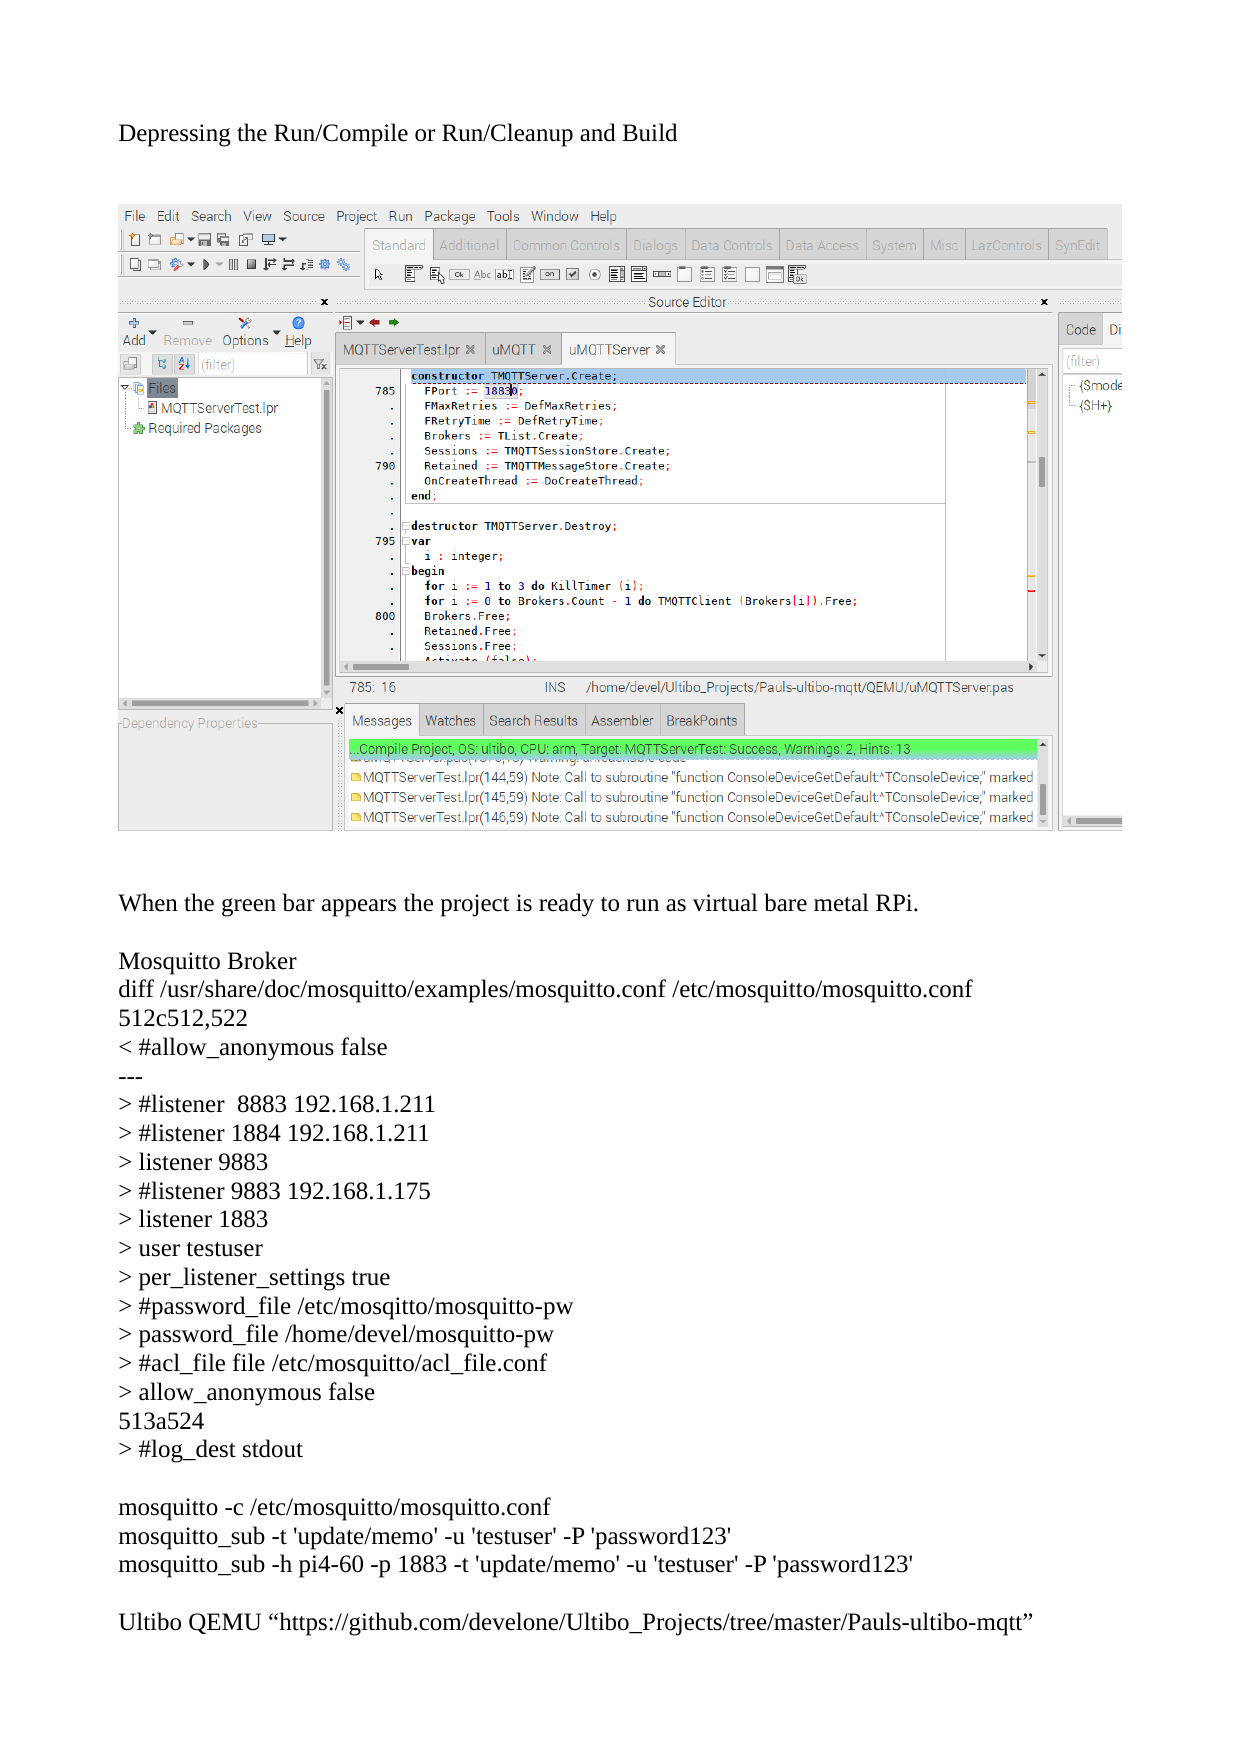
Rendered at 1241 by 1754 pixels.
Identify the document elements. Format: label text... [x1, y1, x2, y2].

text > #listener 9883 192.168.1.175 [118, 1176, 1122, 1204]
text > #listener 8883 192.168.1.211 [118, 1089, 1122, 1118]
text > listener 9883 [118, 1147, 1122, 1176]
text > allow_anonymous false [118, 1377, 1122, 1406]
text When the green bar appears the project is ready to run as virtual bare metal RPi. [118, 888, 1122, 917]
text mosquitto_sub -h pi4-60 -p 1883 -t 'update/memo' -u 'testuser' -P 'password123' [118, 1549, 1122, 1578]
text > password_file /home/devel/mosquitto-pw [118, 1319, 1122, 1348]
text Ultibo QEMU “https://github.com/develone/Ultibo_Projects/tree/master/Pauls-ultibo-mqtt” [118, 1607, 1122, 1636]
text > #acl_file file /etc/mosquitto/acl_file.conf [118, 1348, 1122, 1377]
text 513a524 [118, 1406, 1122, 1434]
text > listener 1883 [118, 1204, 1122, 1233]
text > user testuser [118, 1233, 1122, 1262]
text mosquitto_sub -t 'update/memo' -u 'testuser' -P 'password123' [118, 1521, 1122, 1549]
text mosquitto -c /etc/mosquitto/mosquitto.conf [118, 1492, 1122, 1521]
text > per_listener_settings true [118, 1262, 1122, 1291]
text > #log_dest stdout [118, 1434, 1122, 1463]
text < #allow_anonymous false [118, 1032, 1122, 1061]
text > #listener 1884 192.168.1.211 [118, 1118, 1122, 1147]
text --- [118, 1061, 1122, 1089]
text diff /usr/share/doc/mosquitto/examples/mosquitto.conf /etc/mosquitto/mosquitto.conf [118, 974, 1122, 1003]
text > #password_file /etc/mosqitto/mosquitto-pw [118, 1291, 1122, 1319]
text 512c512,522 [118, 1003, 1122, 1032]
text Depressing the Run/Compile or Run/Cleanup and Build [118, 118, 1122, 147]
picture [118, 204, 1123, 831]
text Mosquitto Broker [118, 946, 1122, 974]
